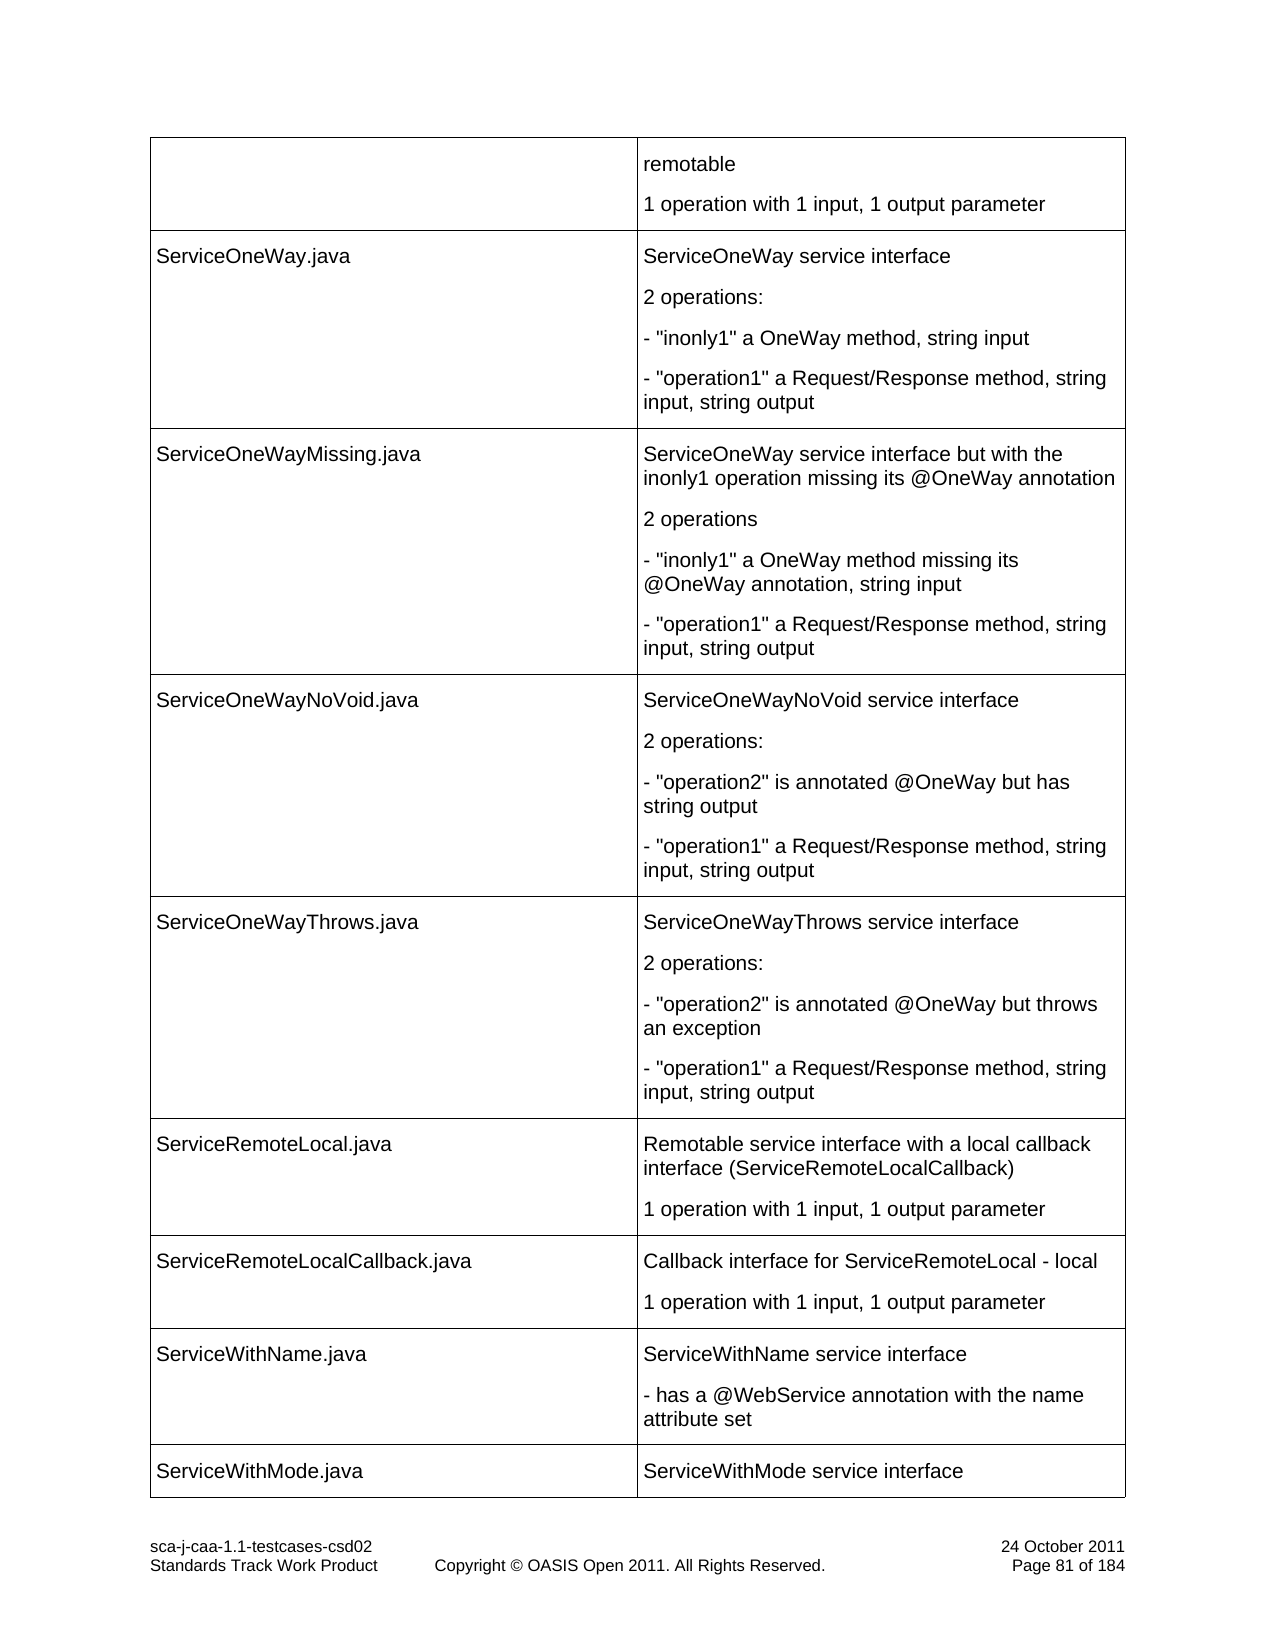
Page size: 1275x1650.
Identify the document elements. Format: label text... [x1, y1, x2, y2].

table_cell ServiceWithName service interface - has a @WebService annotation with the name attribute set [638, 1329, 1125, 1444]
table_cell ServiceOneWayThrows.java [151, 897, 637, 1118]
table_cell ServiceOneWay service interface but with the inonly1 operation missing its @OneWay annotation 2 operations - "inonly1" a OneWay method missing its @OneWay annotation, string input - "operation1" a Request/Response method, string input, string output [638, 429, 1125, 674]
table_cell ServiceWithMode.java [151, 1445, 637, 1497]
table_cell [151, 138, 637, 230]
table_cell Callback interface for ServiceRemoteLocal - local 1 operation with 1 input, 1 output parameter [638, 1236, 1125, 1328]
table_cell ServiceOneWayNoVoid service interface 2 operations: - "operation2" is annotated @OneWay but has string output - "operation1" a Request/Response method, string input, string output [638, 675, 1125, 896]
table_cell ServiceOneWayThrows service interface 2 operations: - "operation2" is annotated @OneWay but throws an exception - "operation1" a Request/Response method, string input, string output [638, 897, 1125, 1118]
table_cell ServiceOneWay.java [151, 231, 637, 428]
table_cell - remotable 1 operation with 1 input, 1 output parameter [638, 138, 1125, 230]
table_cell ServiceRemoteLocalCallback.java [151, 1236, 637, 1328]
table_cell ServiceOneWayNoVoid.java [151, 675, 637, 896]
table_cell ServiceWithName.java [151, 1329, 637, 1444]
table_cell ServiceOneWay service interface 2 operations: - "inonly1" a OneWay method, string input - "operation1" a Request/Response method, string input, string output [638, 231, 1125, 428]
table_cell ServiceRemoteLocal.java [151, 1119, 637, 1235]
table_cell ServiceWithMode service interface [638, 1445, 1125, 1497]
table_cell ServiceOneWayMissing.java [151, 429, 637, 674]
table_cell Remotable service interface with a local callback interface (ServiceRemoteLocalCallback) 1 operation with 1 input, 1 output parameter [638, 1119, 1125, 1235]
